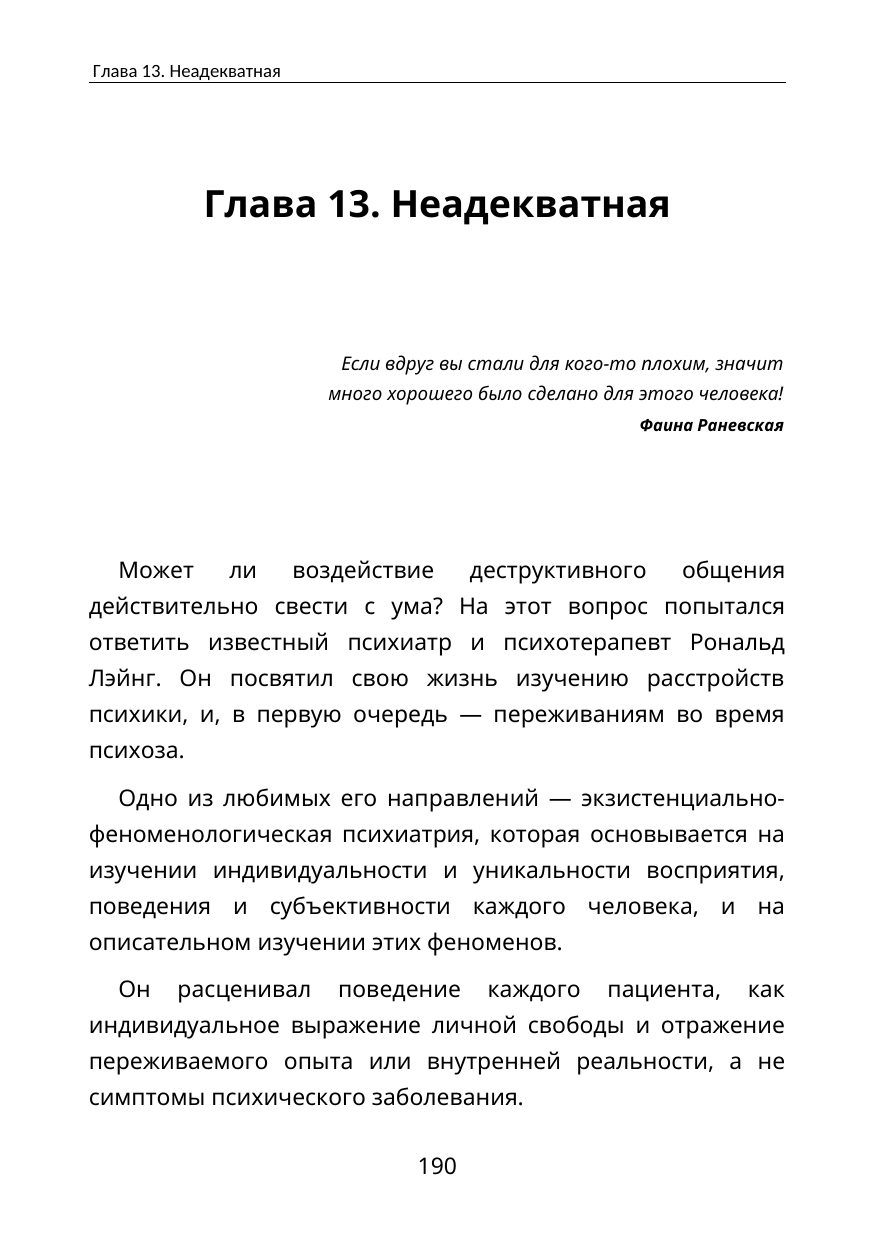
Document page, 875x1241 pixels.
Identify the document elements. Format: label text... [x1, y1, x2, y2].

text Фаина Раневская [148, 406, 786, 436]
text Может ли воздействие деструктивного общения действительно свести с ума? На этот вопрос попытался ответить известный психиатр и психотерапевт Рональд Лэйнг. Он посвятил свою жизнь изучению расстройств психики, и, в первую очередь — переживаниям во время психоза. [88, 554, 786, 765]
text Он расценивал поведение каждого пациента, как индивидуальное выражение личной свободы и отражение переживаемого опыта или внутренней реальности, а не симптомы психического заболевания. [88, 973, 786, 1112]
text Одно из любимых его направлений — экзистенциально-феноменологическая психиатрия, которая основывается на изучении индивидуальности и уникальности восприятия, поведения и субъективности каждого человека, и на описательном изучении этих феноменов. [88, 782, 786, 957]
subtitle Глава 13. Неадекватная [88, 177, 786, 228]
text Если вдруг вы стали для кого-то плохим, значит много хорошего было сделано для этого человека! [325, 346, 786, 406]
